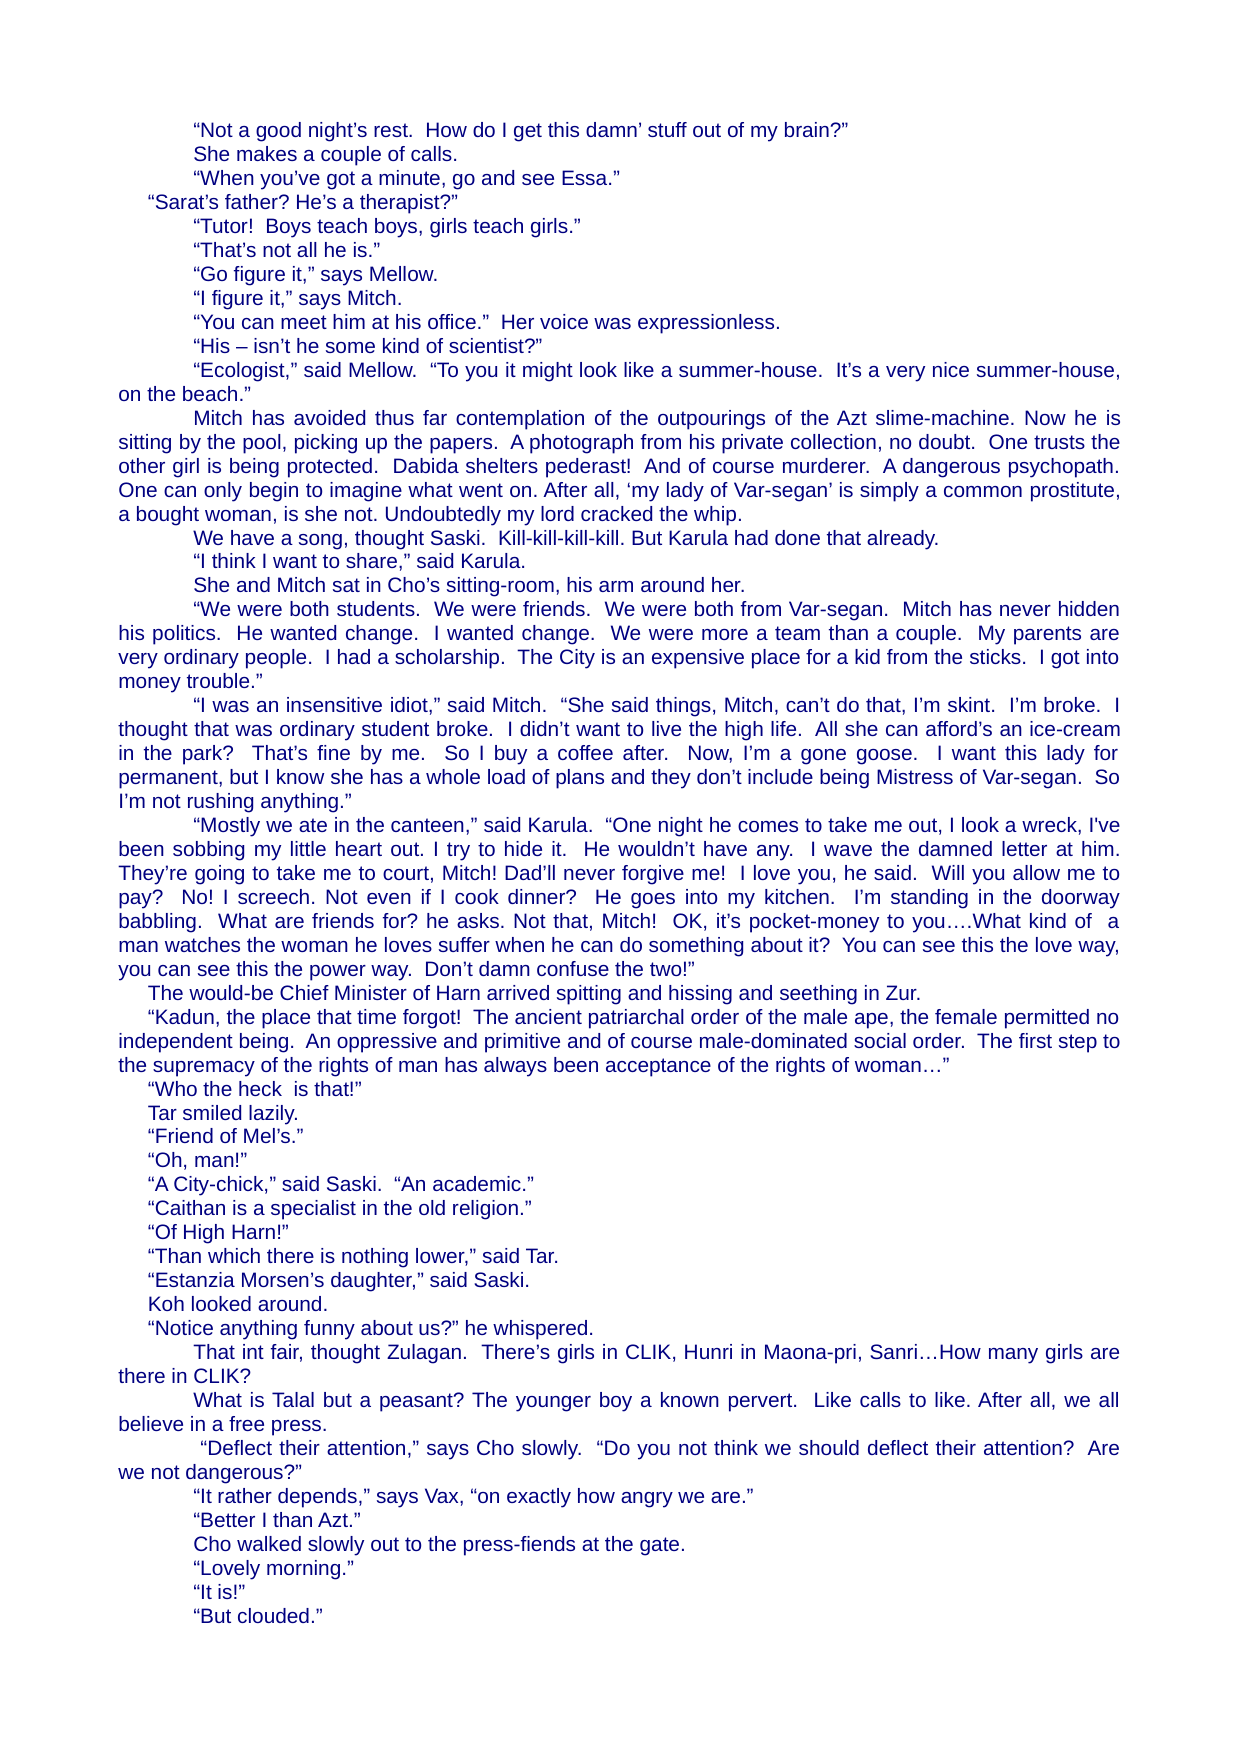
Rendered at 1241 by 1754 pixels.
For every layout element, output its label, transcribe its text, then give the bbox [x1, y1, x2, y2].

text “But clouded.” [118, 1603, 1122, 1627]
text “You can meet him at his office.” Her voice was expressionless. [118, 310, 1122, 334]
text “Kadun, the place that time forgot! The ancient patriarchal order of the male ape, the female permitted no independent being. An oppressive and primitive and of course male-dominated social order. The first step to the supremacy of the rights of man has always been acceptance of the rights of woman…” [118, 1004, 1122, 1076]
text Mitch has avoided thus far contemplation of the outpourings of the Azt slime-machine. Now he is sitting by the pool, picking up the papers. A photograph from his private collection, no doubt. One trusts the other girl is being protected. Dabida shelters pederast! And of course murderer. A dangerous psychopath. One can only begin to imagine what went on. After all, ‘my lady of Var-segan’ is simply a common prostitute, a bought woman, is she not. Undoubtedly my lord cracked the whip. [118, 406, 1122, 525]
text Tar smiled lazily. [118, 1100, 1122, 1124]
text “We were both students. We were friends. We were both from Var-segan. Mitch has never hidden his politics. He wanted change. I wanted change. We were more a team than a couple. My parents are very ordinary people. I had a scholarship. The City is an expensive place for a kid from the sticks. I got into money trouble.” [118, 597, 1122, 693]
text Koh looked around. [118, 1292, 1122, 1316]
text What is Talal but a peasant? The younger boy a known pervert. Like calls to like. After all, we all believe in a free press. [118, 1388, 1122, 1436]
text “That’s not all he is.” [118, 238, 1122, 262]
text “Tutor! Boys teach boys, girls teach girls.” [118, 214, 1122, 238]
text “Of High Harn!” [118, 1220, 1122, 1244]
text “Better I than Azt.” [118, 1508, 1122, 1532]
text “Not a good night’s rest. How do I get this damn’ stuff out of my brain?” [118, 118, 1122, 142]
text She makes a couple of calls. [118, 142, 1122, 166]
text “Estanzia Morsen’s daughter,” said Saski. [118, 1268, 1122, 1292]
text “When you’ve got a minute, go and see Essa.” [118, 166, 1122, 190]
text “It is!” [118, 1579, 1122, 1603]
text “His – isn’t he some kind of scientist?” [118, 334, 1122, 358]
text Cho walked slowly out to the press-fiends at the gate. [118, 1532, 1122, 1556]
text “Sarat’s father? He’s a therapist?” [118, 190, 1122, 214]
text “I think I want to share,” said Karula. [118, 549, 1122, 573]
text “I was an insensitive idiot,” said Mitch. “She said things, Mitch, can’t do that, I’m skint. I’m broke. I thought that was ordinary student broke. I didn’t want to live the high life. All she can afford’s an ice-cream in the park? That’s fine by me. So I buy a coffee after. Now, I’m a gone goose. I want this lady for permanent, but I know she has a whole load of plans and they don’t include being Mistress of Var-segan. So I’m not rushing anything.” [118, 693, 1122, 813]
text That int fair, thought Zulagan. There’s girls in CLIK, Hunri in Maona-pri, Sanri…How many girls are there in CLIK? [118, 1340, 1122, 1388]
text “Mostly we ate in the canteen,” said Karula. “One night he comes to take me out, I look a wreck, I've been sobbing my little heart out. I try to hide it. He wouldn’t have any. I wave the damned letter at him. They’re going to take me to court, Mitch! Dad’ll never forgive me! I love you, he said. Will you allow me to pay? No! I screech. Not even if I cook dinner? He goes into my kitchen. I’m standing in the doorway babbling. What are friends for? he asks. Not that, Mitch! OK, it’s pocket-money to you….What kind of a man watches the woman he loves suffer when he can do something about it? You can see this the love way, you can see this the power way. Don’t damn confuse the two!” [118, 813, 1122, 981]
text “Notice anything funny about us?” he whispered. [118, 1316, 1122, 1340]
text “Ecologist,” said Mellow. “To you it might look like a summer-house. It’s a very nice summer-house, on the beach.” [118, 358, 1122, 406]
text “It rather depends,” says Vax, “on exactly how angry we are.” [118, 1484, 1122, 1508]
text We have a song, thought Saski. Kill-kill-kill-kill. But Karula had done that already. [118, 525, 1122, 549]
text “Lovely morning.” [118, 1556, 1122, 1579]
text “Who the heck is that!” [118, 1076, 1122, 1100]
text The would-be Chief Minister of Harn arrived spitting and hissing and seething in Zur. [118, 981, 1122, 1004]
text “I figure it,” says Mitch. [118, 286, 1122, 310]
text “Deflect their attention,” says Cho slowly. “Do you not think we should deflect their attention? Are we not dangerous?” [118, 1436, 1122, 1484]
text “Friend of Mel’s.” [118, 1124, 1122, 1148]
text “Caithan is a specialist in the old religion.” [118, 1196, 1122, 1220]
text “Than which there is nothing lower,” said Tar. [118, 1244, 1122, 1268]
text “Oh, man!” [118, 1148, 1122, 1172]
text “A City-chick,” said Saski. “An academic.” [118, 1172, 1122, 1196]
text She and Mitch sat in Cho’s sitting-room, his arm around her. [118, 573, 1122, 597]
text “Go figure it,” says Mellow. [118, 262, 1122, 286]
